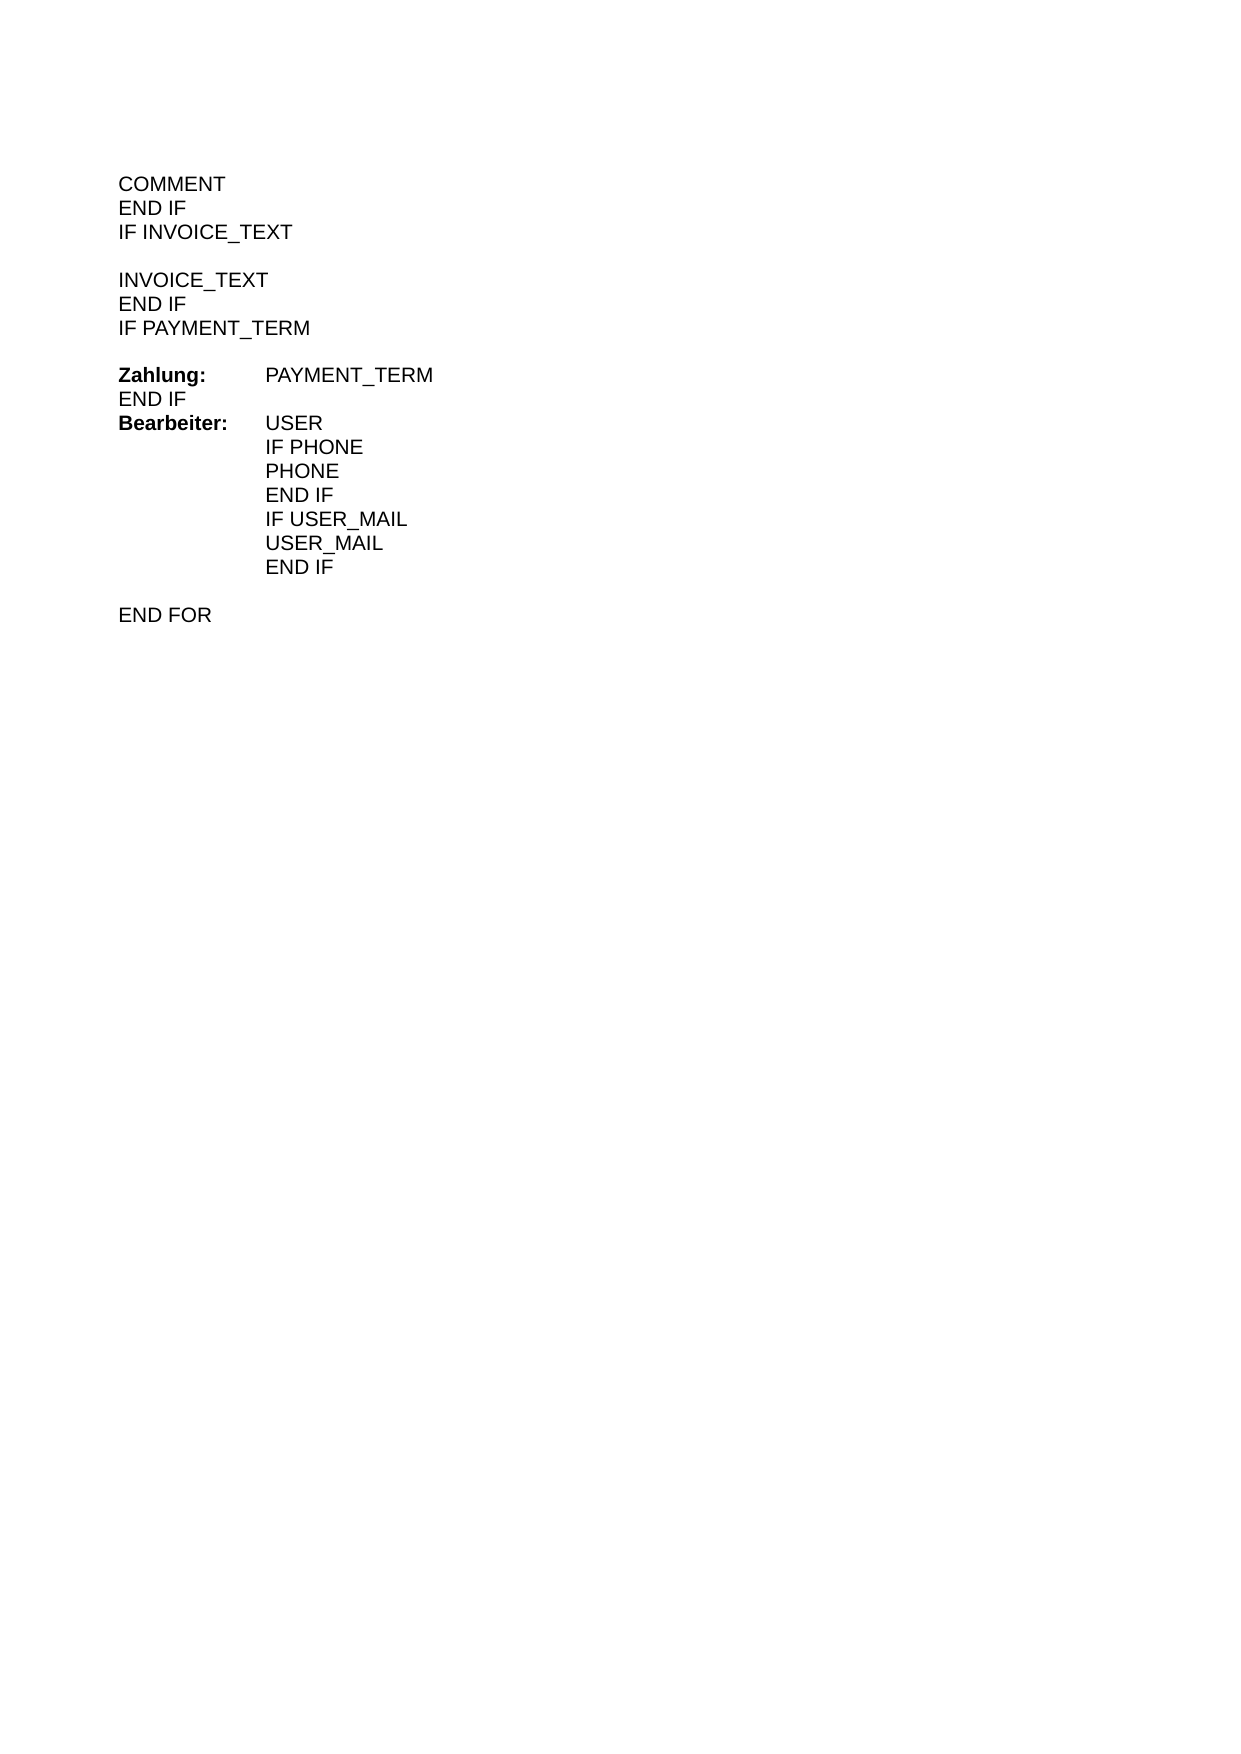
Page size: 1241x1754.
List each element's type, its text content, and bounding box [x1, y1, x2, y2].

table_header USER IF PHONE PHONE END IF IF USER_MAIL USER_MAIL END IF [265, 411, 1122, 579]
table_header PAYMENT_TERM [265, 363, 1122, 387]
text END IF [118, 196, 1122, 219]
table_header END IF [118, 387, 1122, 411]
table_header Zahlung: [118, 363, 265, 387]
table_header Bearbeiter: [118, 411, 265, 579]
text COMMENT [118, 172, 1122, 196]
table_header IF INVOICE_TEXT INVOICE_TEXT END IF IF PAYMENT_TERM [118, 220, 1122, 363]
text END FOR [118, 603, 1122, 627]
